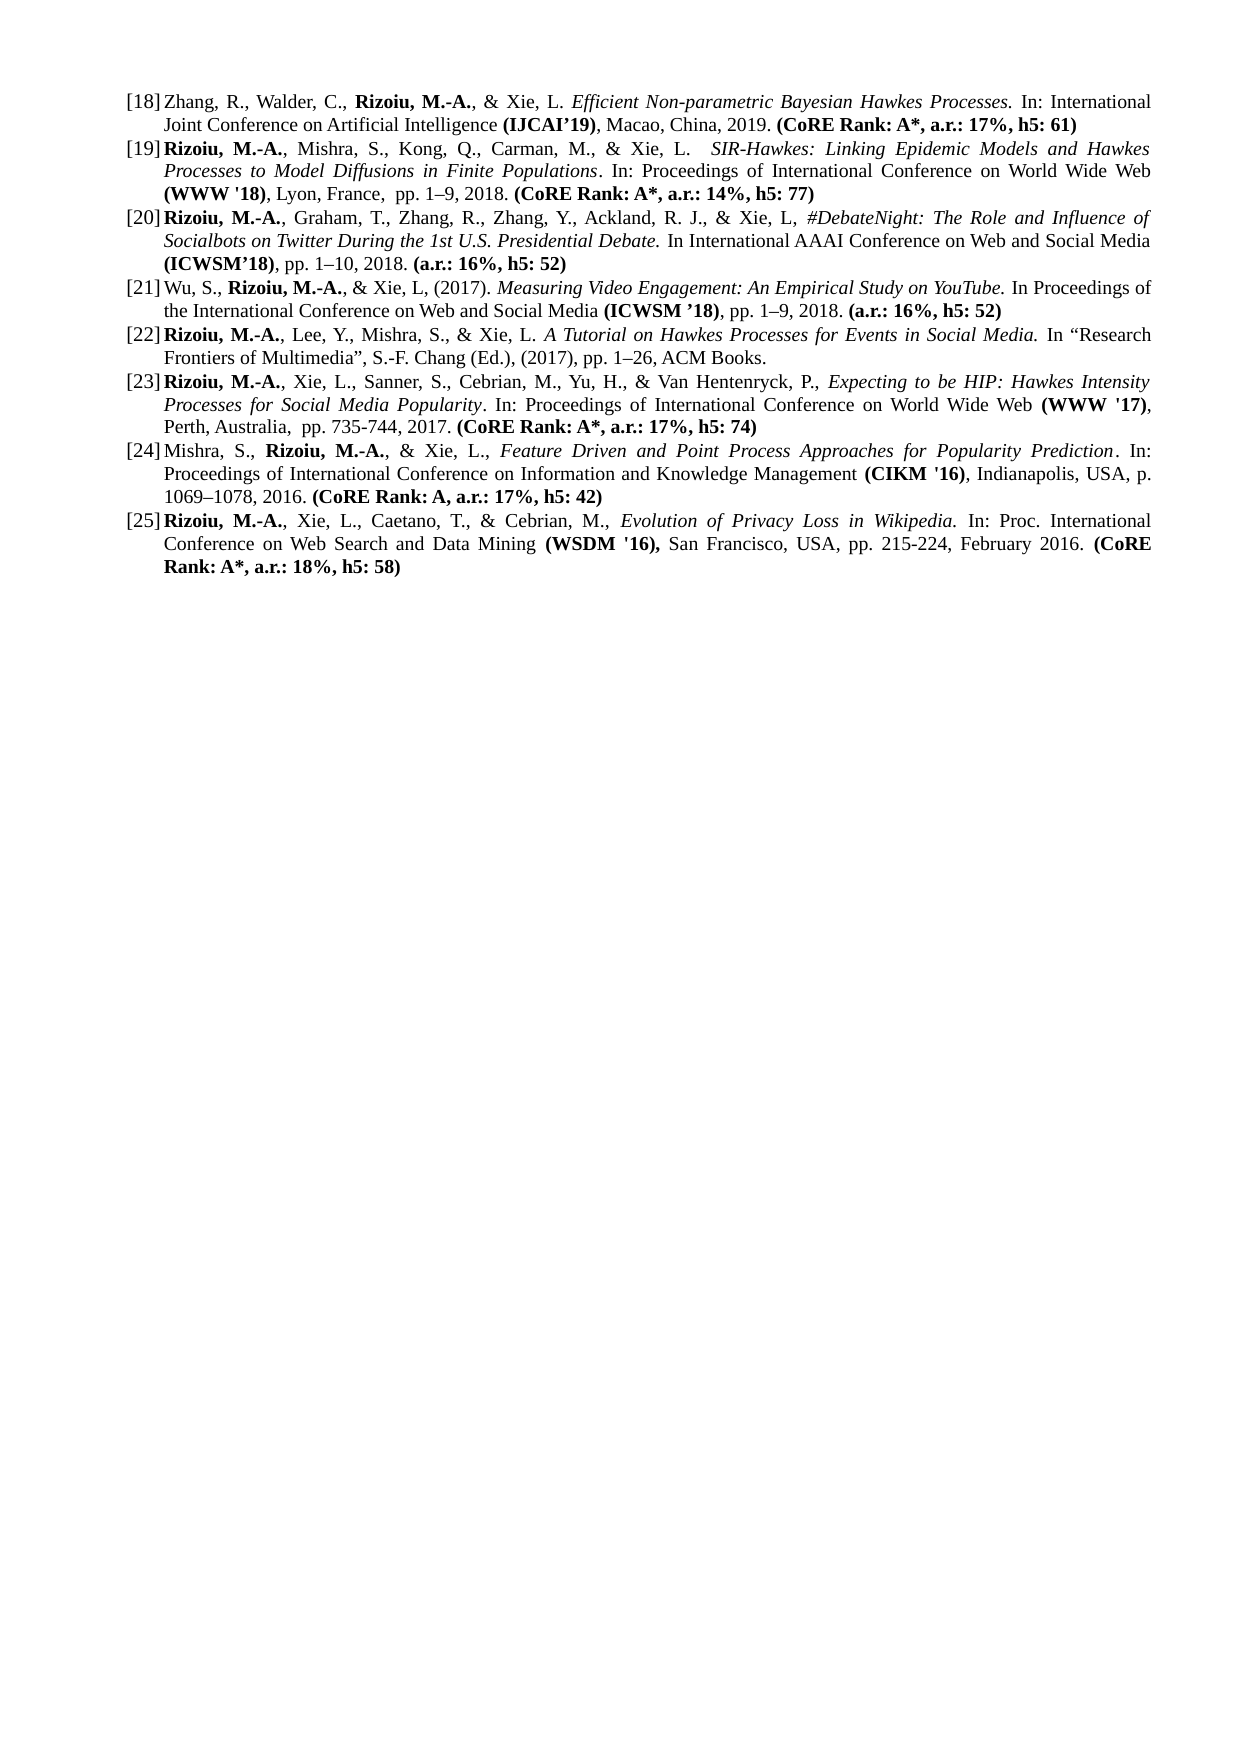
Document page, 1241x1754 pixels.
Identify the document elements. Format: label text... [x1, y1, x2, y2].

list Zhang, R., Walder, C., Rizoiu, M.-A., & Xie, L. Efficient Non-parametric Bayesian Hawkes Processes. In: International Joint Conference on Artificial Intelligence (IJCAI’19), Macao, China, 2019. (CoRE Rank: A*, a.r.: 17%, h5: 61) [126, 88, 1152, 135]
list Mishra, S., Rizoiu, M.-A., & Xie, L., Feature Driven and Point Process Approaches for Popularity Prediction. In: Proceedings of International Conference on Information and Knowledge Management (CIKM '16), Indianapolis, USA, p. 1069–1078, 2016. (CoRE Rank: A, a.r.: 17%, h5: 42) [126, 438, 1152, 508]
list Wu, S., Rizoiu, M.-A., & Xie, L, (2017). Measuring Video Engagement: An Empirical Study on YouTube. In Proceedings of the International Conference on Web and Social Media (ICWSM ’18), pp. 1–9, 2018. (a.r.: 16%, h5: 52) [126, 275, 1152, 322]
list Rizoiu, M.-A., Graham, T., Zhang, R., Zhang, Y., Ackland, R. J., & Xie, L, #DebateNight: The Role and Influence of Socialbots on Twitter During the 1st U.S. Presidential Debate. In International AAAI Conference on Web and Social Media (ICWSM’18), pp. 1–10, 2018. (a.r.: 16%, h5: 52) [126, 205, 1152, 275]
list Rizoiu, M.-A., Mishra, S., Kong, Q., Carman, M., & Xie, L. SIR-Hawkes: Linking Epidemic Models and Hawkes Processes to Model Diffusions in Finite Populations. In: Proceedings of International Conference on World Wide Web (WWW '18), Lyon, France, pp. 1–9, 2018. (CoRE Rank: A*, a.r.: 14%, h5: 77) [126, 135, 1152, 205]
list Rizoiu, M.-A., Xie, L., Caetano, T., & Cebrian, M., Evolution of Privacy Loss in Wikipedia. In: Proc. International Conference on Web Search and Data Mining (WSDM '16), San Francisco, USA, pp. 215-224, February 2016. (CoRE Rank: A*, a.r.: 18%, h5: 58) [126, 508, 1152, 578]
list Rizoiu, M.-A., Xie, L., Sanner, S., Cebrian, M., Yu, H., & Van Hentenryck, P., Expecting to be HIP: Hawkes Intensity Processes for Social Media Popularity. In: Proceedings of International Conference on World Wide Web (WWW '17), Perth, Australia, pp. 735-744, 2017. (CoRE Rank: A*, a.r.: 17%, h5: 74) [126, 368, 1152, 438]
list Rizoiu, M.-A., Lee, Y., Mishra, S., & Xie, L. A Tutorial on Hawkes Processes for Events in Social Media. In “Research Frontiers of Multimedia”, S.-F. Chang (Ed.), (2017), pp. 1–26, ACM Books. [126, 322, 1152, 368]
